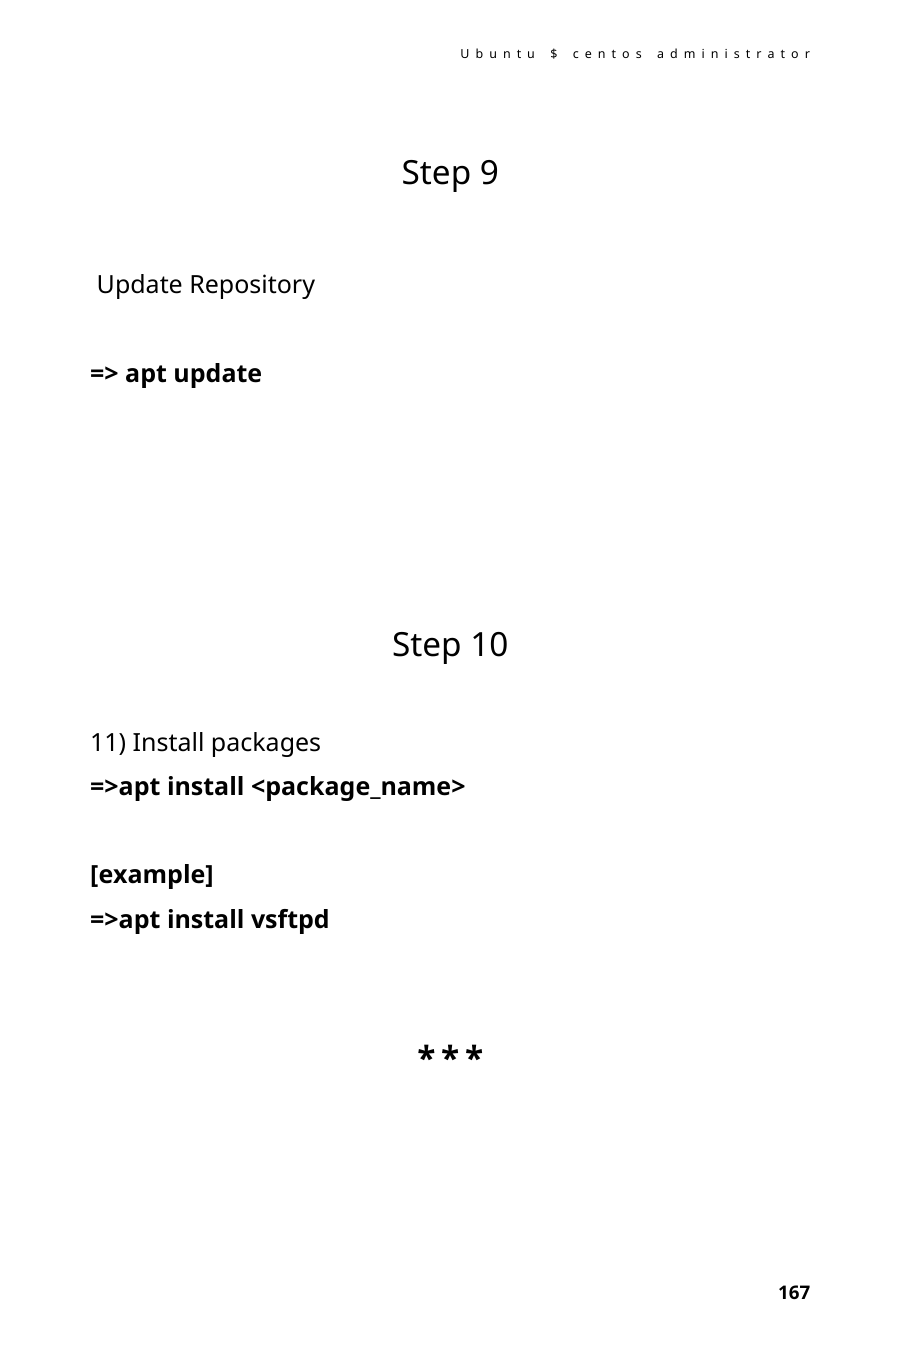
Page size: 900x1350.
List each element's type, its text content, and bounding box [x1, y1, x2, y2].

text [example] [90, 857, 810, 891]
text Step 10 [90, 621, 810, 667]
text *** [90, 1034, 810, 1080]
text Update Repository [90, 267, 810, 301]
text =>apt install vsftpd [90, 901, 810, 936]
text Step 9 [90, 149, 810, 195]
text => apt update [90, 356, 810, 390]
text 11) Install packages [90, 724, 810, 758]
text =>apt install <package_name> [90, 769, 810, 803]
